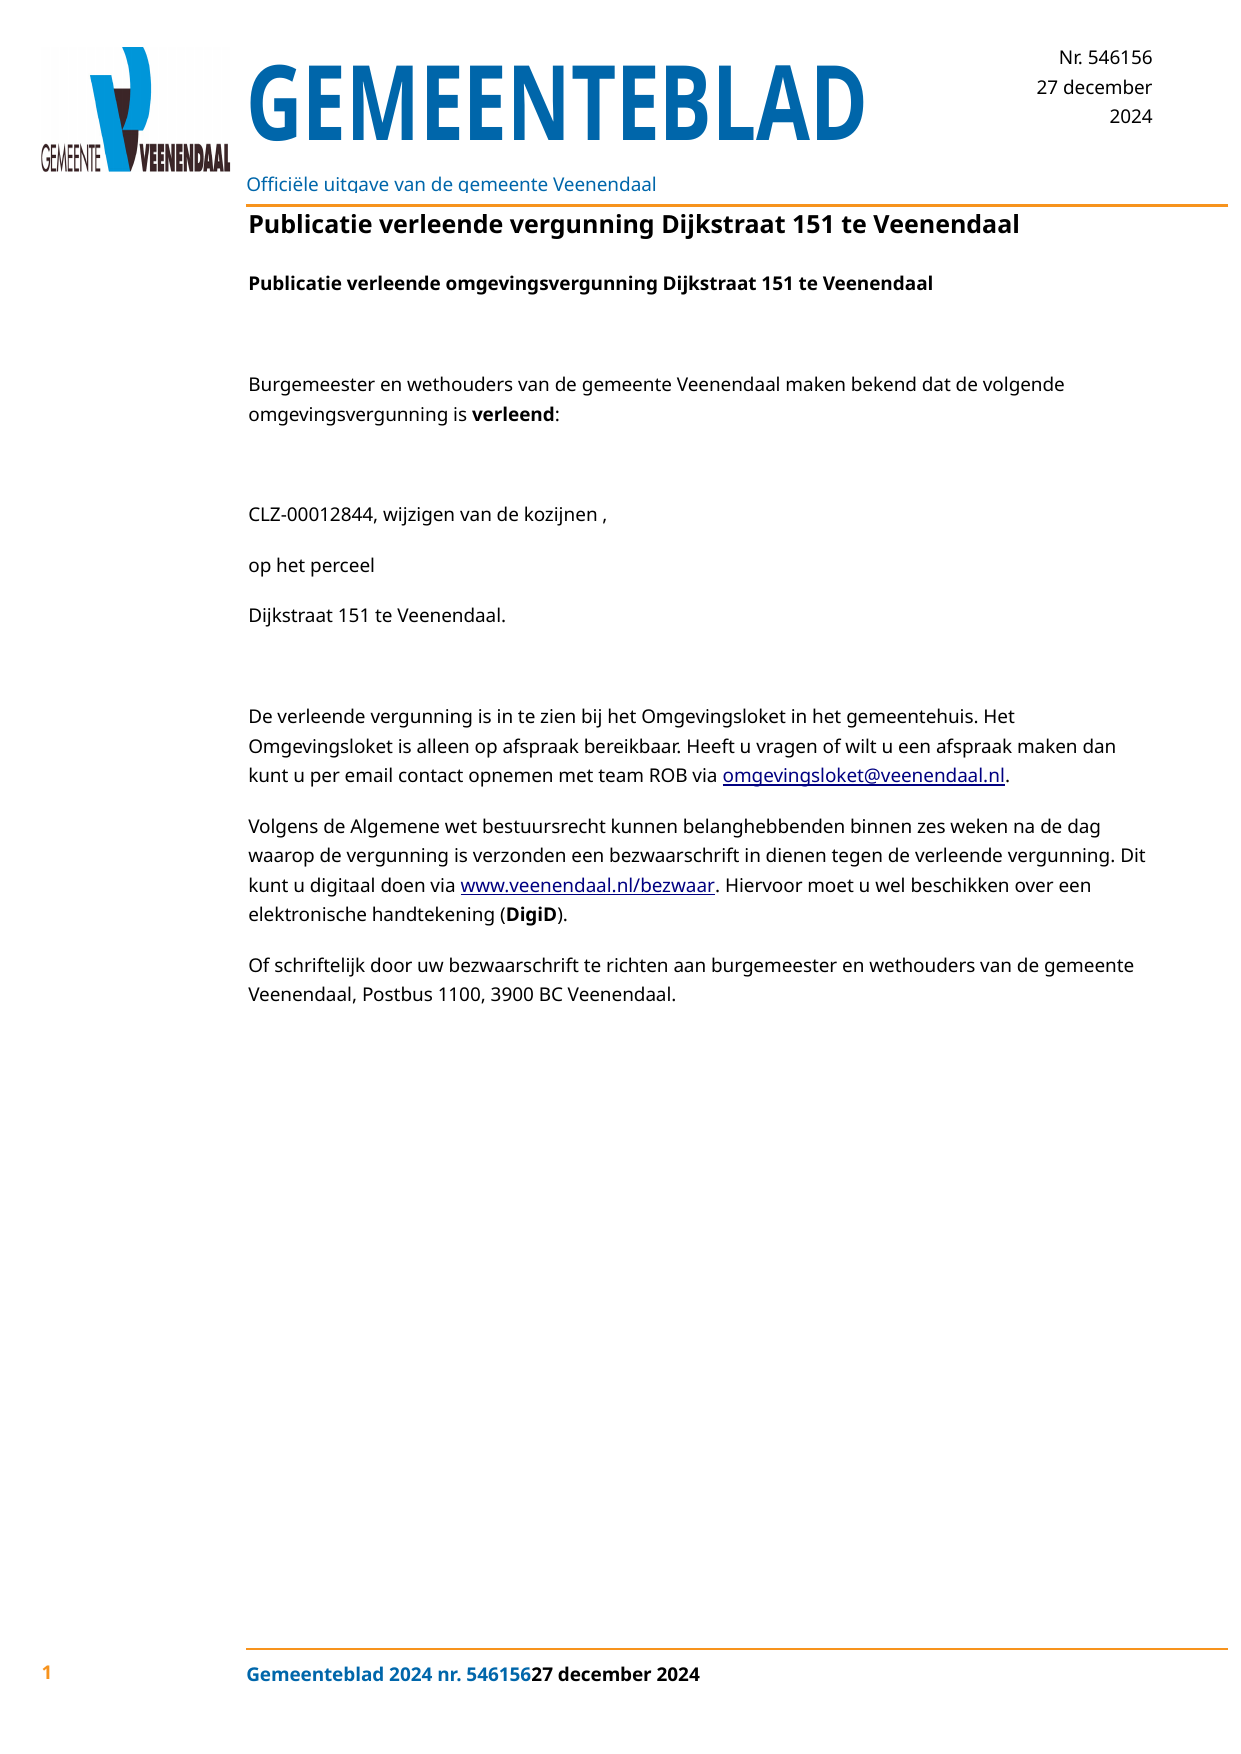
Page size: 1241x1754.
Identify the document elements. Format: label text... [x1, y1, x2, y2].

text Volgens de Algemene wet bestuursrecht kunnen belanghebbenden binnen zes weken na de dag waarop de vergunning is verzonden een bezwaarschrift in dienen tegen de verleende vergunning. Dit kunt u digitaal doen via www.veenendaal.nl/bezwaar. Hiervoor moet u wel beschikken over een elektronische handtekening (DigiD). [248, 813, 1152, 927]
text Dijkstraat 151 te Veenendaal. [248, 602, 1152, 628]
text Publicatie verleende omgevingsvergunning Dijkstraat 151 te Veenendaal [248, 270, 1152, 296]
text Burgemeester en wethouders van de gemeente Veenendaal maken bekend dat de volgende omgevingsvergunning is verleend: [248, 371, 1152, 426]
text Publicatie verleende vergunning Dijkstraat 151 te Veenendaal [248, 207, 1152, 241]
text Of schriftelijk door uw bezwaarschrift te richten aan burgemeester en wethouders van de gemeente Veenendaal, Postbus 1100, 3900 BC Veenendaal. [248, 952, 1152, 1007]
picture [123, 47, 231, 172]
text CLZ-00012844, wijzigen van de kozijnen , [248, 502, 1152, 527]
text op het perceel [248, 552, 1152, 578]
picture [41, 47, 130, 172]
text De verleende vergunning is in te zien bij het Omgevingsloket in het gemeentehuis. Het Omgevingsloket is alleen op afspraak bereikbaar. Heeft u vragen of wilt u een afspraak maken dan kunt u per email contact opnemen met team ROB via omgevingsloket@veenendaal.nl. [248, 703, 1152, 788]
